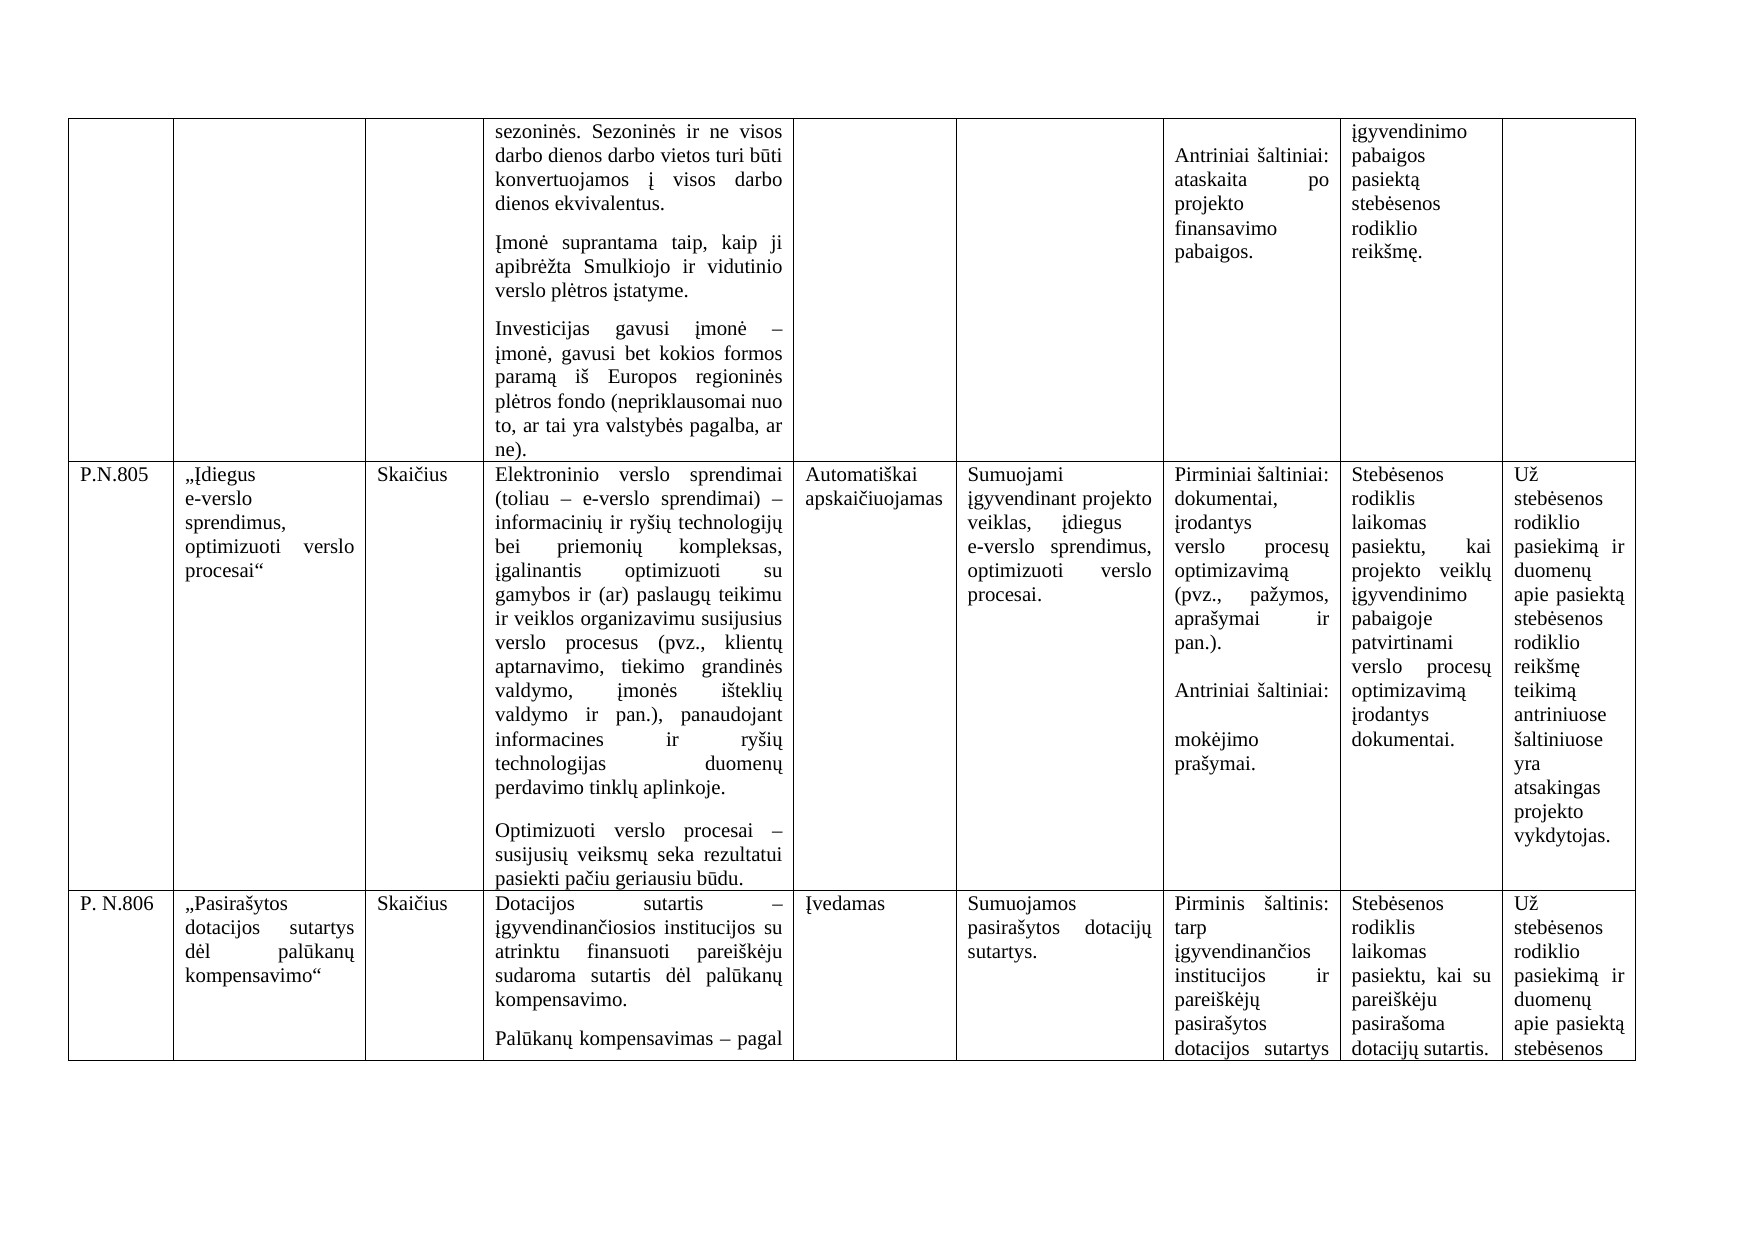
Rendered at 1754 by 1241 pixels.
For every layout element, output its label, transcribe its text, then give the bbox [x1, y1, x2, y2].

table_cell Skaičius [366, 891, 483, 1059]
table_cell Antriniai šaltiniai: ataskaita po projekto finansavimo pabaigos. [1164, 119, 1340, 461]
table_cell Automatiškai apskaičiuojamas [794, 462, 956, 890]
table_cell Pirminiai šaltiniai: dokumentai, įrodantys verslo procesų optimizavimą (pvz., pažymos, aprašymai ir pan.). Antriniai šaltiniai: mokėjimo prašymai. [1164, 462, 1340, 890]
table_cell įgyvendinimo pabaigos pasiektą stebėsenos rodiklio reikšmę. [1341, 119, 1502, 461]
table_cell Sumuojamos pasirašytos dotacijų sutartys. [957, 891, 1163, 1059]
table_cell „Pasirašytos dotacijos sutartys dėl palūkanų kompensavimo“ [174, 891, 365, 1059]
table_cell „Įdiegus e-verslo sprendimus, optimizuoti verslo procesai“ [174, 462, 365, 890]
table_cell [1503, 119, 1635, 461]
table_cell Už stebėsenos rodiklio pasiekimą ir duomenų apie pasiektą stebėsenos rodiklio reikšmę teikimą antriniuose šaltiniuose yra atsakingas projekto vykdytojas. [1503, 462, 1635, 890]
table_cell P. N.806 [69, 891, 173, 1059]
table_cell [69, 119, 173, 461]
table_cell Pirminis šaltinis: tarp įgyvendinančios institucijos ir pareiškėjų pasirašytos dotacijos sutartys [1164, 891, 1340, 1059]
table_cell Stebėsenos rodiklis laikomas pasiektu, kai projekto veiklų įgyvendinimo pabaigoje patvirtinami verslo procesų optimizavimą įrodantys dokumentai. [1341, 462, 1502, 890]
table_cell Dotacijos sutartis – įgyvendinančiosios institucijos su atrinktu finansuoti pareiškėju sudaroma sutartis dėl palūkanų kompensavimo. Palūkanų kompensavimas – pagal [484, 891, 793, 1059]
table_cell Sumuojami įgyvendinant projekto veiklas, įdiegus e-verslo sprendimus, optimizuoti verslo procesai. [957, 462, 1163, 890]
table_cell Skaičius [366, 462, 483, 890]
table_cell Už stebėsenos rodiklio pasiekimą ir duomenų apie pasiektą stebėsenos [1503, 891, 1635, 1059]
table_cell [957, 119, 1163, 461]
table_cell [794, 119, 956, 461]
table_cell [366, 119, 483, 461]
table_cell Stebėsenos rodiklis laikomas pasiektu, kai su pareiškėju pasirašoma dotacijų sutartis. [1341, 891, 1502, 1059]
table_cell Elektroninio verslo sprendimai (toliau – e-verslo sprendimai) – informacinių ir ryšių technologijų bei priemonių kompleksas, įgalinantis optimizuoti su gamybos ir (ar) paslaugų teikimu ir veiklos organizavimu susijusius verslo procesus (pvz., klientų aptarnavimo, tiekimo grandinės valdymo, įmonės išteklių valdymo ir pan.), panaudojant informacines ir ryšių technologijas duomenų perdavimo tinklų aplinkoje. Optimizuoti verslo procesai – susijusių veiksmų seka rezultatui pasiekti pačiu geriausiu būdu. [484, 462, 793, 890]
table_cell Įvedamas [794, 891, 956, 1059]
table_cell [174, 119, 365, 461]
table_cell P.N.805 [69, 462, 173, 890]
table_cell sezoninės. Sezoninės ir ne visos darbo dienos darbo vietos turi būti konvertuojamos į visos darbo dienos ekvivalentus. Įmonė suprantama taip, kaip ji apibrėžta Smulkiojo ir vidutinio verslo plėtros įstatyme. Investicijas gavusi įmonė – įmonė, gavusi bet kokios formos paramą iš Europos regioninės plėtros fondo (nepriklausomai nuo to, ar tai yra valstybės pagalba, ar ne). [484, 119, 793, 461]
